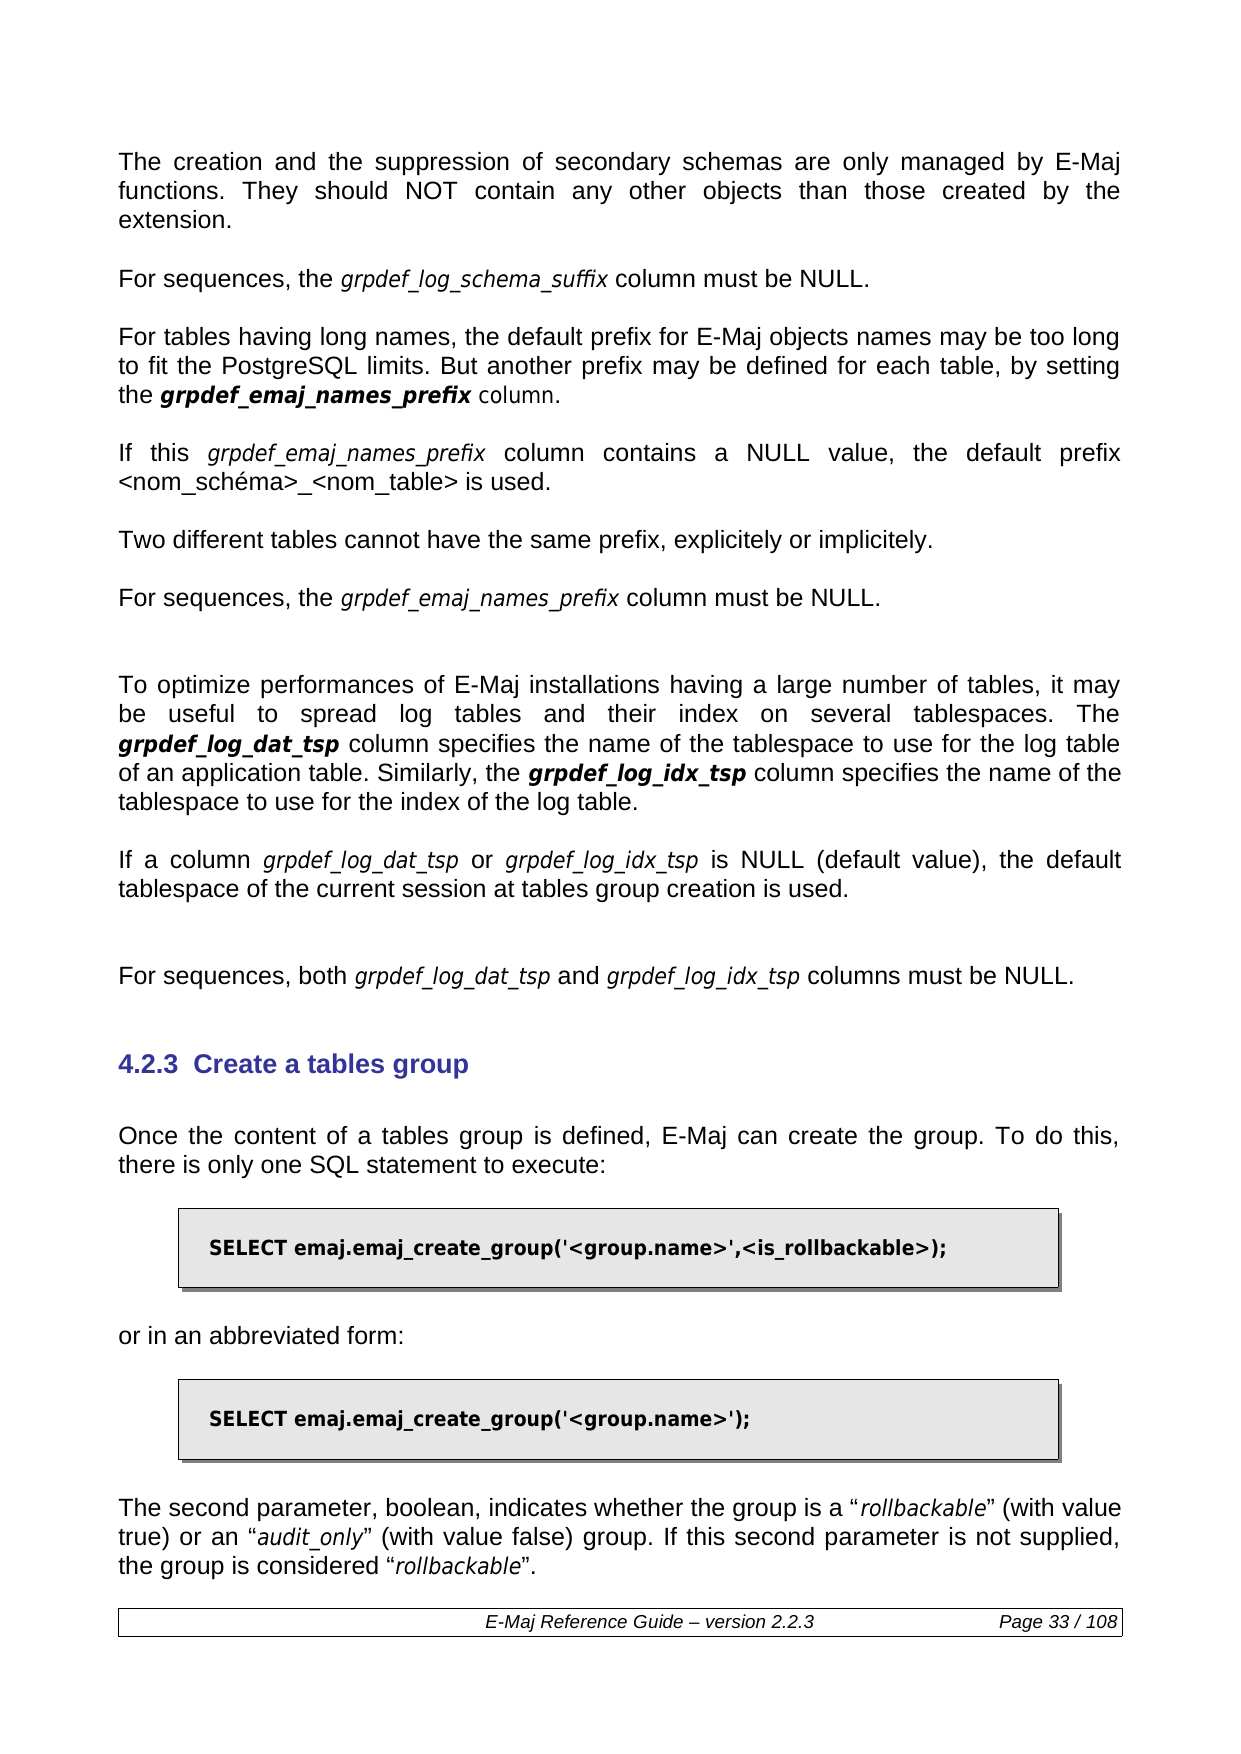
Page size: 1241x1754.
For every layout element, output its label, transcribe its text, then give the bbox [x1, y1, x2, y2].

text To optimize performances of E-Maj installations having a large number of tables, it may be useful to spread log tables and their index on several tablespaces. The grpdef_log_dat_tsp column specifies the name of the tablespace to use for the log table of an application table. Similarly, the grpdef_log_idx_tsp column specifies the name of the tablespace to use for the index of the log table. [118, 670, 1122, 816]
text For sequences, both grpdef_log_dat_tsp and grpdef_log_idx_tsp columns must be NULL. [118, 961, 1122, 990]
text For sequences, the grpdef_log_schema_suffix column must be NULL. [118, 263, 1122, 292]
text SELECT emaj.emaj_create_group('<group.name>'); [179, 1404, 1058, 1428]
text If a column grpdef_log_dat_tsp or grpdef_log_idx_tsp is NULL (default value), the default tablespace of the current session at tables group creation is used. [118, 845, 1122, 903]
subtitle Create a tables group [118, 1048, 1122, 1079]
text The second parameter, boolean, indicates whether the group is a “rollbackable” (with value true) or an “audit_only” (with value false) group. If this second parameter is not supplied, the group is considered “rollbackable”. [118, 1492, 1122, 1580]
text The creation and the suppression of secondary schemas are only managed by E-Maj functions. They should NOT contain any other objects than those created by the extension. [118, 147, 1122, 234]
text SELECT emaj.emaj_create_group('<group.name>',<is_rollbackable>); [179, 1232, 1058, 1257]
text If this grpdef_emaj_names_prefix column contains a NULL value, the default prefix <nom_schéma>_<nom_table> is used. [118, 438, 1122, 496]
text For sequences, the grpdef_emaj_names_prefix column must be NULL. [118, 583, 1122, 612]
text Two different tables cannot have the same prefix, explicitely or implicitely. [118, 525, 1122, 554]
text Once the content of a tables group is defined, E-Maj can create the group. To do this, there is only one SQL statement to execute: [118, 1121, 1122, 1179]
text For tables having long names, the default prefix for E-Maj objects names may be too long to fit the PostgreSQL limits. But another prefix may be defined for each table, by setting the grpdef_emaj_names_prefix column. [118, 322, 1122, 409]
text or in an abbreviated form: [118, 1321, 1122, 1350]
